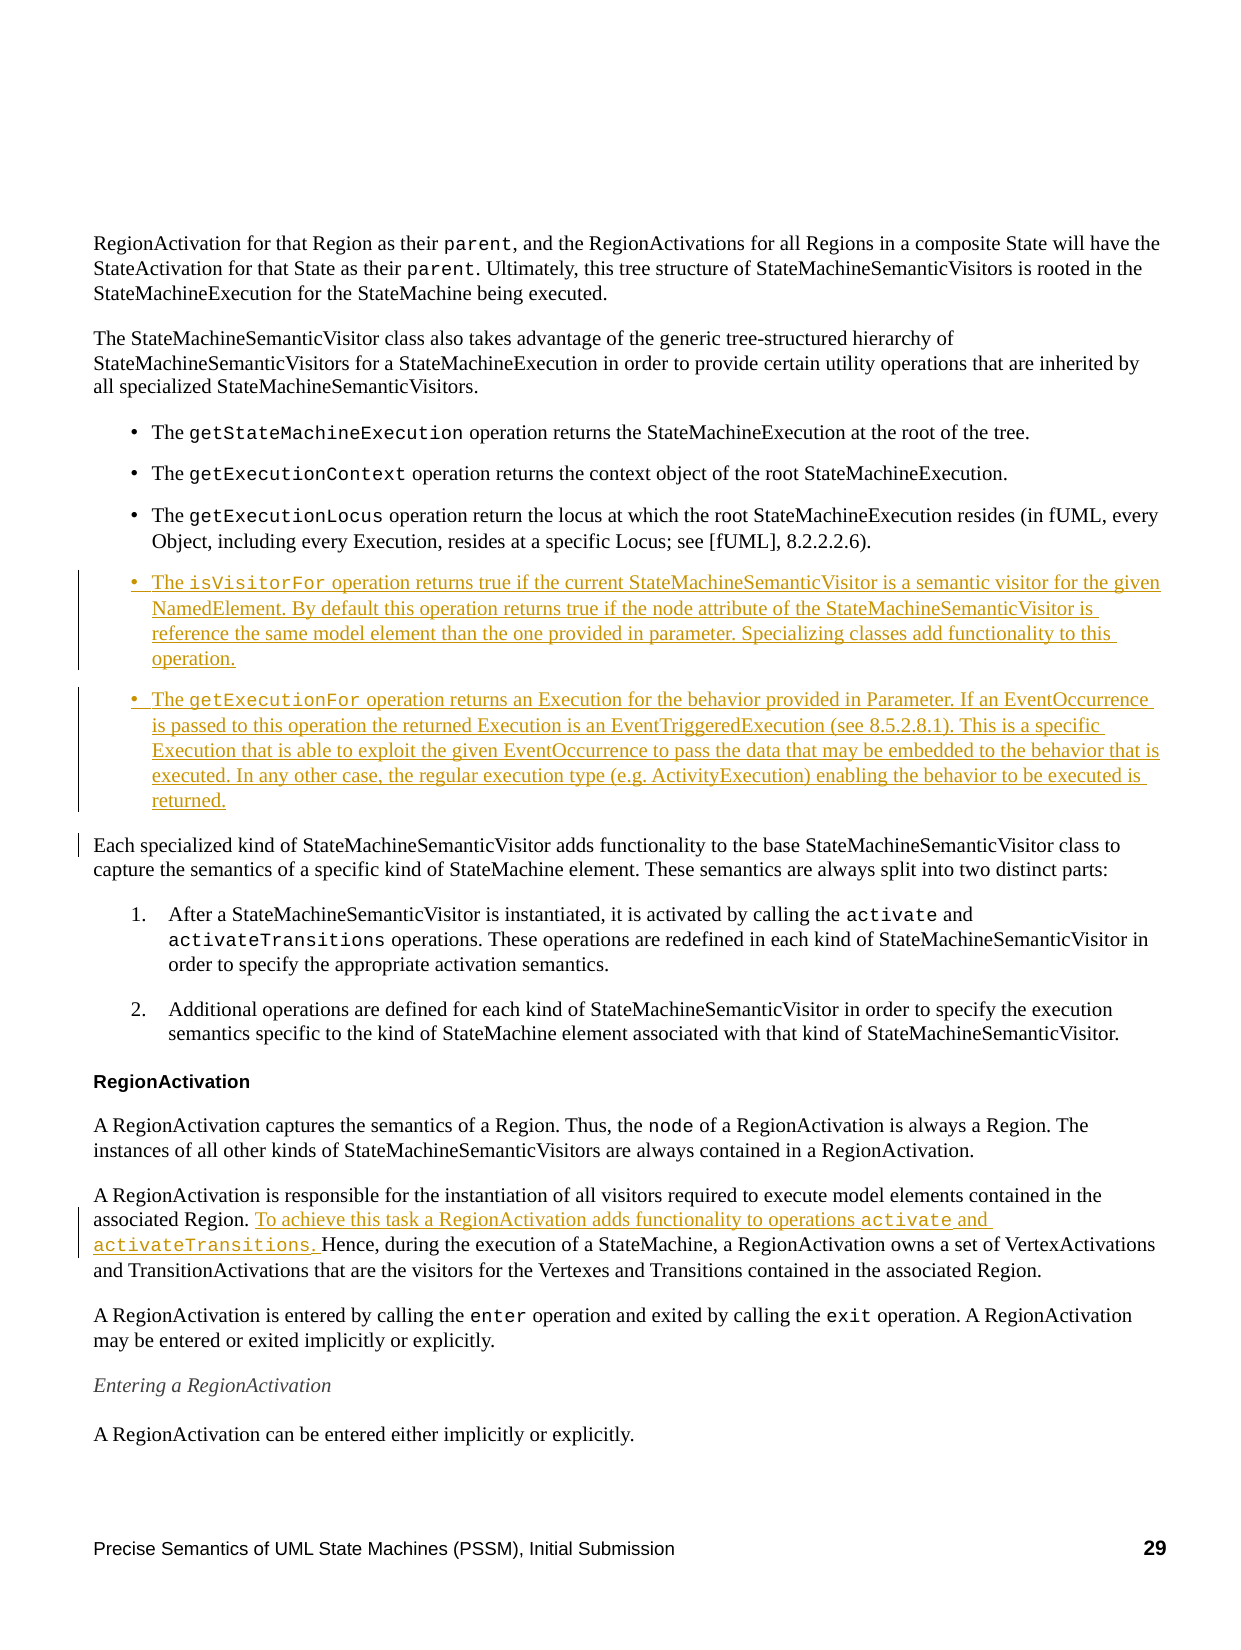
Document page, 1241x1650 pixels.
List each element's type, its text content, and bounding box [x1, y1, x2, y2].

text The StateMachineSemanticVisitor class also takes advantage of the generic tree-structured hierarchy of StateMachineSemanticVisitors for a StateMachineExecution in order to provide certain utility operations that are inherited by all specialized StateMachineSemanticVisitors. [93, 326, 1164, 398]
list The getExecutionContext operation returns the context object of the root StateMachineExecution. [131, 461, 1164, 486]
text A RegionActivation is responsible for the instantiation of all visitors required to execute model elements contained in the associated Region. To achieve this task a RegionActivation adds functionality to operations activate and activateTransitions. Hence, during the execution of a StateMachine, a RegionActivation owns a set of VertexActivations and TransitionActivations that are the visitors for the Vertexes and Transitions contained in the associated Region. [93, 1183, 1164, 1282]
list After a StateMachineSemanticVisitor is instantiated, it is activated by calling the activate and activateTransitions operations. These operations are redefined in each kind of StateMachineSemanticVisitor in order to specify the appropriate activation semantics. [131, 902, 1164, 976]
list The isVisitorFor operation returns true if the current StateMachineSemanticVisitor is a semantic visitor for the given NamedElement. By default this operation returns true if the node attribute of the StateMachineSemanticVisitor is reference the same model element than the one provided in parameter. Specializing classes add functionality to this operation. [131, 570, 1164, 670]
subtitle Entering a RegionActivation [93, 1373, 1164, 1397]
text RegionActivation for that Region as their parent, and the RegionActivations for all Regions in a composite State will have the StateActivation for that State as their parent. Ultimately, this tree structure of StateMachineSemanticVisitors is rooted in the StateMachineExecution for the StateMachine being executed. [93, 231, 1164, 305]
text A RegionActivation captures the semantics of a Region. Thus, the node of a RegionActivation is always a Region. The instances of all other kinds of StateMachineSemanticVisitors are always contained in a RegionActivation. [93, 1113, 1164, 1162]
text A RegionActivation is entered by calling the enter operation and exited by calling the exit operation. A RegionActivation may be entered or exited implicitly or explicitly. [93, 1303, 1164, 1352]
text A RegionActivation can be entered either implicitly or explicitly. [93, 1421, 1164, 1446]
text Each specialized kind of StateMachineSemanticVisitor adds functionality to the base StateMachineSemanticVisitor class to capture the semantics of a specific kind of StateMachine element. These semantics are always split into two distinct parts: [93, 833, 1164, 881]
list The getExecutionFor operation returns an Execution for the behavior provided in Parameter. If an EventOccurrence is passed to this operation the returned Execution is an EventTriggeredExecution (see 8.5.2.8.1). This is a specific Execution that is able to exploit the given EventOccurrence to pass the data that may be embedded to the behavior that is executed. In any other case, the regular execution type (e.g. ActivityExecution) enabling the behavior to be executed is returned. [131, 687, 1164, 812]
list The getStateMachineExecution operation returns the StateMachineExecution at the root of the tree. [131, 419, 1164, 445]
subtitle RegionActivation [93, 1070, 1164, 1092]
list Additional operations are defined for each kind of StateMachineSemanticVisitor in order to specify the execution semantics specific to the kind of StateMachine element associated with that kind of StateMachineSemanticVisitor. [131, 997, 1164, 1045]
list The getExecutionLocus operation return the locus at which the root StateMachineExecution resides (in fUML, every Object, including every Execution, resides at a specific Locus; see [fUML], 8.2.2.2.6). [131, 503, 1164, 553]
